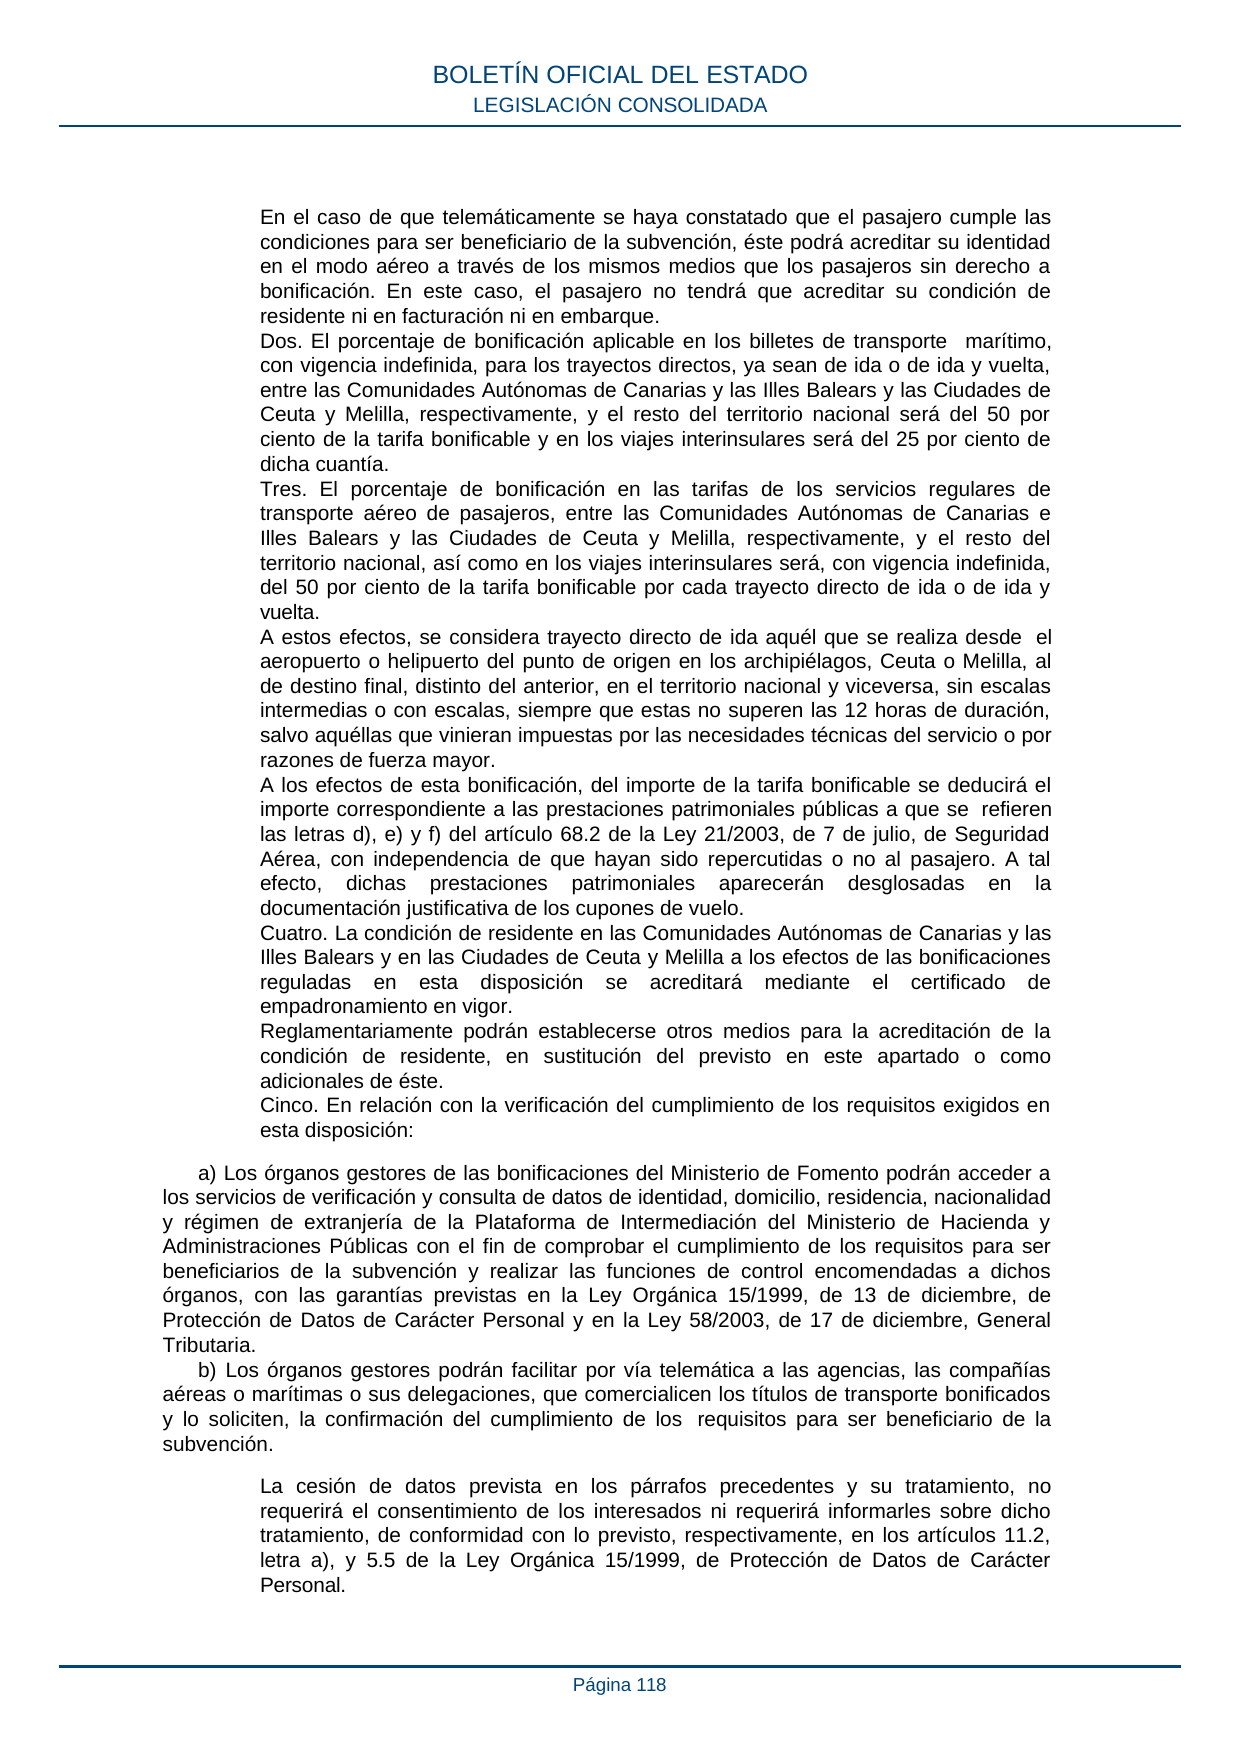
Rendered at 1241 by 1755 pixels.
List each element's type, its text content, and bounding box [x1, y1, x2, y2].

text A los efectos de esta bonificación, del importe de la tarifa bonificable se deducirá el importe correspondiente a las prestaciones patrimoniales públicas a que se refieren las letras d), e) y f) del artículo 68.2 de la Ley 21/2003, de 7 de julio, de Seguridad Aérea, con independencia de que hayan sido repercutidas o no al pasajero. A tal efecto, dichas prestaciones patrimoniales aparecerán desglosadas en la documentación justificativa de los cupones de vuelo. [260, 773, 1052, 919]
text La cesión de datos prevista en los párrafos precedentes y su tratamiento, no requerirá el consentimiento de los interesados ni requerirá informarles sobre dicho tratamiento, de conformidad con lo previsto, respectivamente, en los artículos 11.2, letra a), y 5.5 de la Ley Orgánica 15/1999, de Protección de Datos de Carácter Personal. [260, 1474, 1052, 1596]
text En el caso de que telemáticamente se haya constatado que el pasajero cumple las condiciones para ser beneficiario de la subvención, éste podrá acreditar su identidad en el modo aéreo a través de los mismos medios que los pasajeros sin derecho a bonificación. En este caso, el pasajero no tendrá que acreditar su condición de residente ni en facturación ni en embarque. [260, 205, 1052, 327]
text Cinco. En relación con la verificación del cumplimiento de los requisitos exigidos en esta disposición: [260, 1093, 1052, 1142]
text Reglamentariamente podrán establecerse otros medios para la acreditación de la condición de residente, en sustitución del previsto en este apartado o como adicionales de éste. [260, 1019, 1052, 1092]
text Tres. El porcentaje de bonificación en las tarifas de los servicios regulares de transporte aéreo de pasajeros, entre las Comunidades Autónomas de Canarias e Illes Balears y las Ciudades de Ceuta y Melilla, respectivamente, y el resto del territorio nacional, así como en los viajes interinsulares será, con vigencia indefinida, del 50 por ciento de la tarifa bonificable por cada trayecto directo de ida o de ida y vuelta. [260, 477, 1052, 623]
list Los órganos gestores de las bonificaciones del Ministerio de Fomento podrán acceder a los servicios de verificación y consulta de datos de identidad, domicilio, residencia, nacionalidad y régimen de extranjería de la Plataforma de Intermediación del Ministerio de Hacienda y Administraciones Públicas con el fin de comprobar el cumplimiento de los requisitos para ser beneficiarios de la subvención y realizar las funciones de control encomendadas a dichos órganos, con las garantías previstas en la Ley Orgánica 15/1999, de 13 de diciembre, de Protección de Datos de Carácter Personal y en la Ley 58/2003, de 17 de diciembre, General Tributaria. [162, 1160, 1052, 1356]
text A estos efectos, se considera trayecto directo de ida aquél que se realiza desde el aeropuerto o helipuerto del punto de origen en los archipiélagos, Ceuta o Melilla, al de destino final, distinto del anterior, en el territorio nacional y viceversa, sin escalas intermedias o con escalas, siempre que estas no superen las 12 horas de duración, salvo aquéllas que vinieran impuestas por las necesidades técnicas del servicio o por razones de fuerza mayor. [260, 624, 1052, 771]
text Cuatro. La condición de residente en las Comunidades Autónomas de Canarias y las Illes Balears y en las Ciudades de Ceuta y Melilla a los efectos de las bonificaciones reguladas en esta disposición se acreditará mediante el certificado de empadronamiento en vigor. [260, 921, 1052, 1018]
list Los órganos gestores podrán facilitar por vía telemática a las agencias, las compañías aéreas o marítimas o sus delegaciones, que comercialicen los títulos de transporte bonificados y lo soliciten, la confirmación del cumplimiento de los requisitos para ser beneficiario de la subvención. [162, 1358, 1052, 1455]
text Dos. El porcentaje de bonificación aplicable en los billetes de transporte marítimo, con vigencia indefinida, para los trayectos directos, ya sean de ida o de ida y vuelta, entre las Comunidades Autónomas de Canarias y las Illes Balears y las Ciudades de Ceuta y Melilla, respectivamente, y el resto del territorio nacional será del 50 por ciento de la tarifa bonificable y en los viajes interinsulares será del 25 por ciento de dicha cuantía. [260, 328, 1052, 475]
